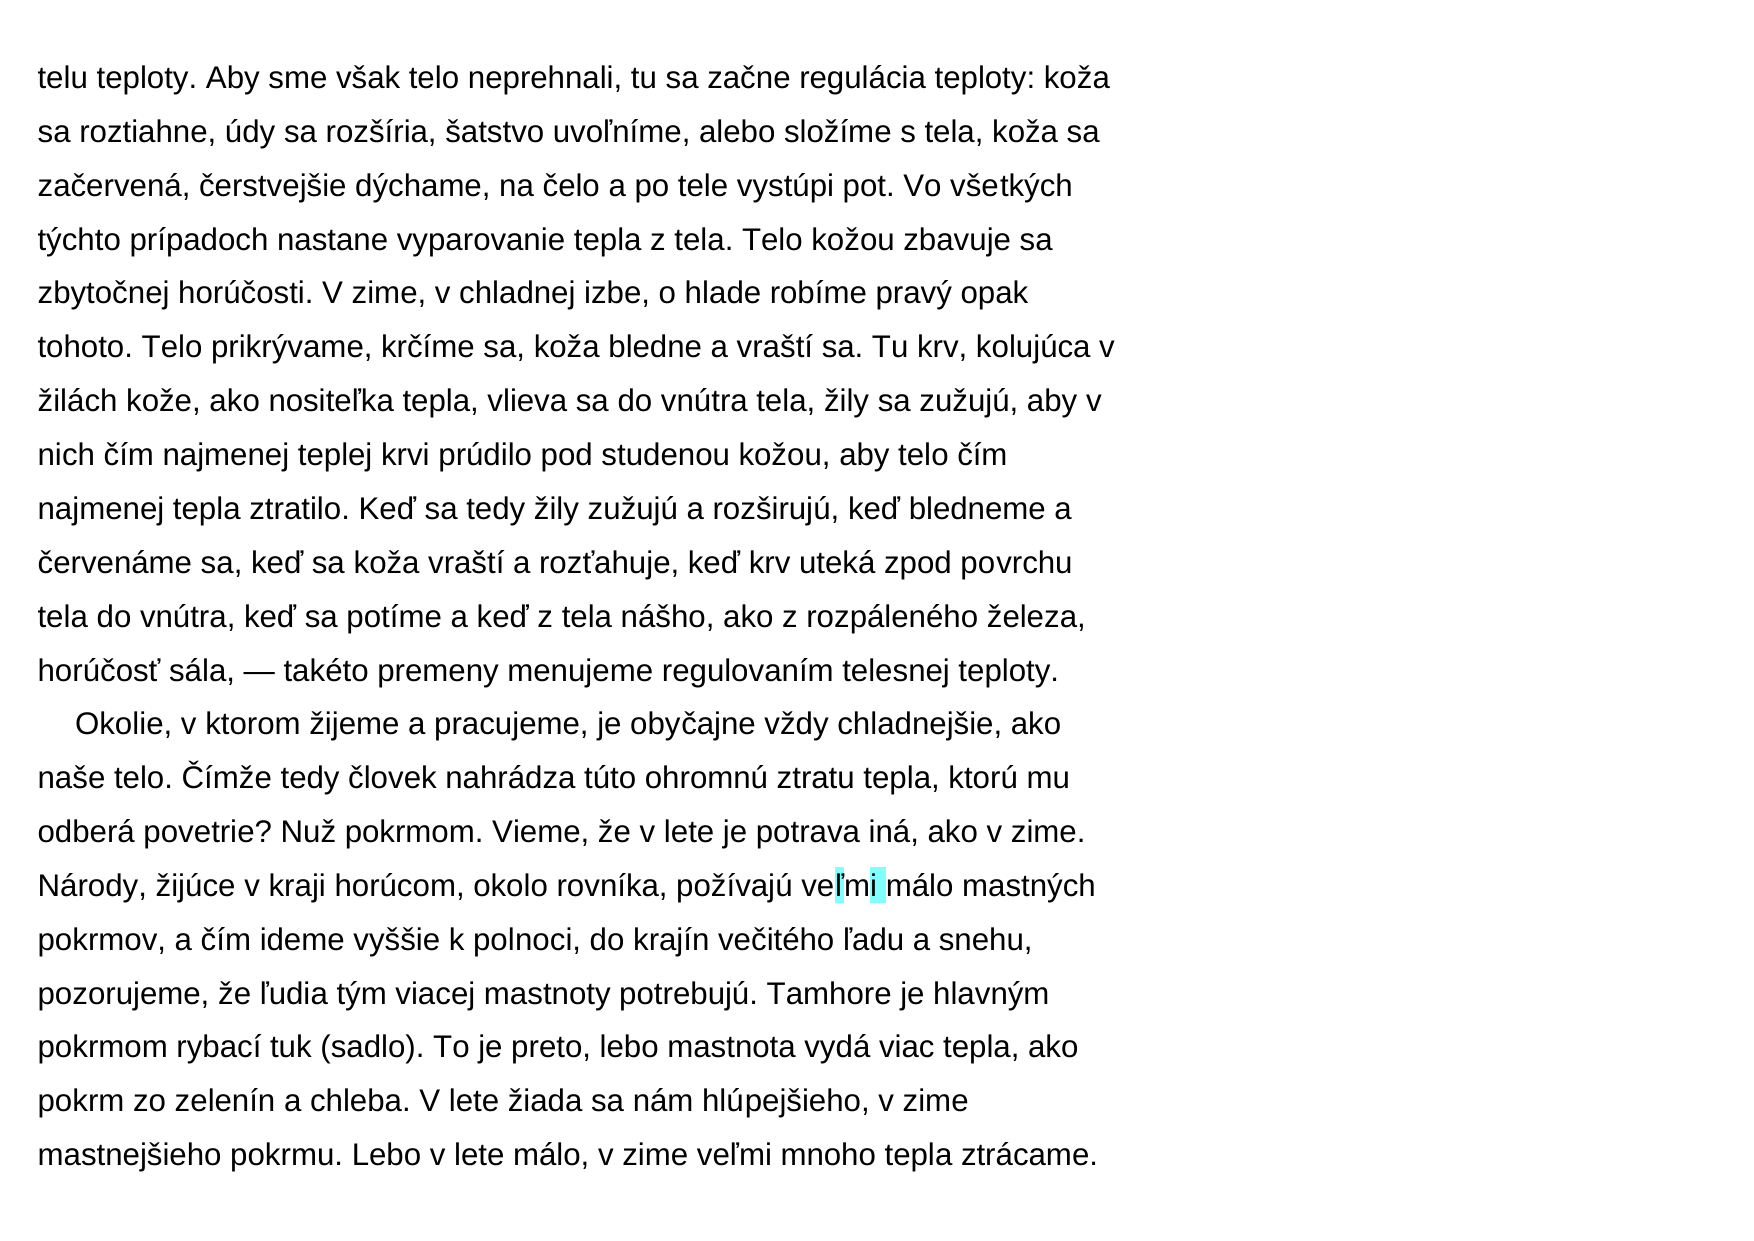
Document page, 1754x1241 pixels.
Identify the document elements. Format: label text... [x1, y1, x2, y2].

text telu teploty. Aby sme však telo neprehnali, tu sa začne regulácia teploty: koža sa roztiahne, údy sa rozšíria, šatstvo uvoľníme, alebo složíme s tela, koža sa začervená, čerstvejšie dýchame, na čelo a po tele vystúpi pot. Vo vše­tkých týchto prípadoch nastane vyparovanie tepla z tela. Telo kožou zbavuje sa zbytočnej horúčosti. V zime, v chladnej izbe, o hlade robíme pravý opak tohoto. Telo prikrývame, krčíme sa, koža bledne a vraští sa. Tu krv, kolujúca v žilách kože, ako nositeľka tepla, vlieva sa do vnútra tela, žily sa zužujú, aby v nich čím najmenej teplej krvi prúdilo pod studenou kožou, aby telo čím najmenej tepla ztratilo. Keď sa tedy žily zužujú a rozširujú, keď bledneme a červenáme sa, keď sa koža vraští a rozťahuje, keď krv uteká zpod po­vrchu tela do vnútra, keď sa potíme a keď z tela nášho, ako z rozpáleného železa, horúčosť sála, — takéto premeny menujeme regulovaním telesnej teploty. [37, 59, 1130, 687]
text Okolie, v ktorom žijeme a pracujeme, je oby­čajne vždy chladnejšie, ako naše telo. Čímže tedy človek nahrádza túto ohromnú ztratu tepla, ktorú mu odberá povetrie? Nuž pokrmom. Vieme, že v lete je potrava iná, ako v zime. Národy, žijúce v kraji horúcom, okolo rovníka, požívajú veľmi málo mastných pokrmov, a čím ideme vyššie k pol­noci, do krajín večitého ľadu a snehu, pozorujeme, že ľudia tým viacej mastnoty potrebujú. Tamhore je hlavným pokrmom rybací tuk (sadlo). To je preto, lebo mastnota vydá viac tepla, ako pokrm zo zelenín a chleba. V lete žiada sa nám hlú­pejšieho, v zime mastnejšieho pokrmu. Lebo v lete málo, v zime veľmi mnoho tepla ztrácame. [37, 705, 1130, 1172]
